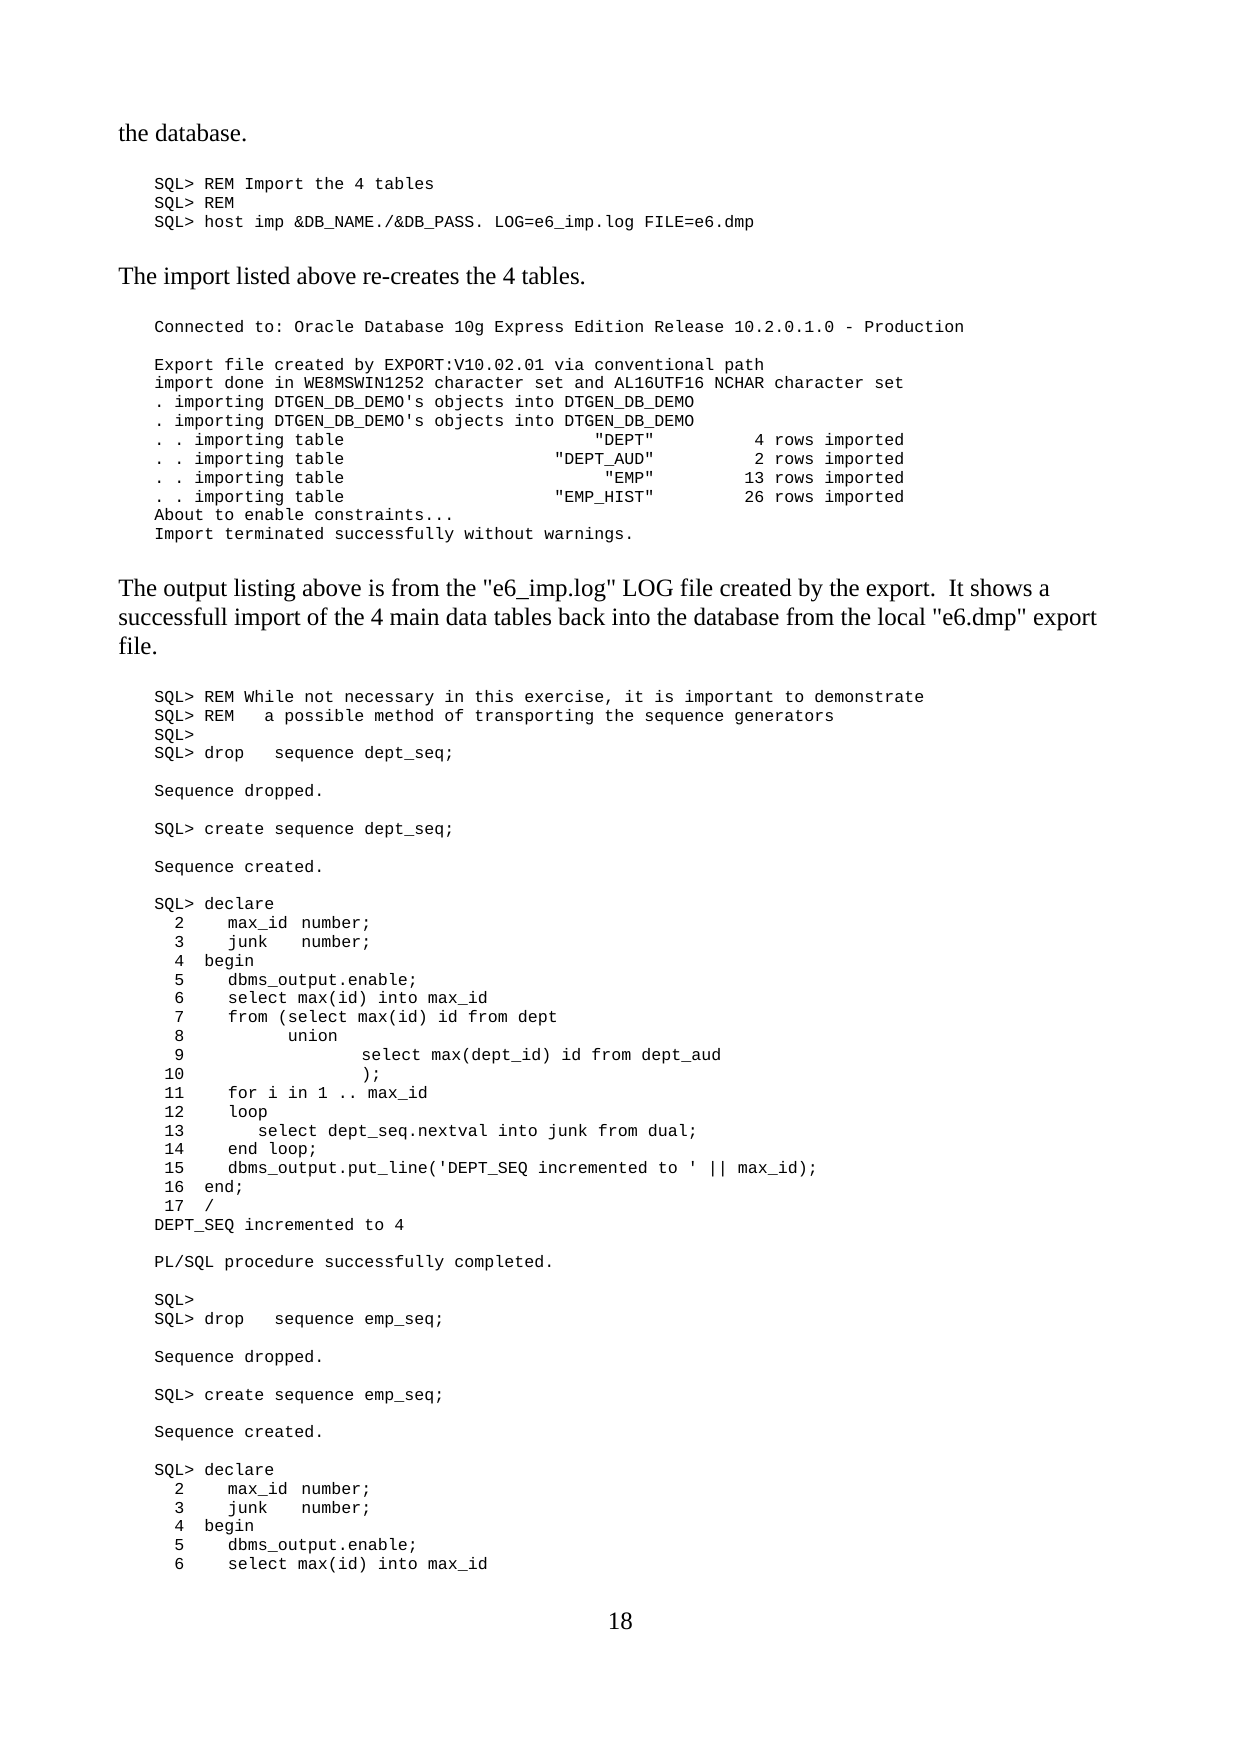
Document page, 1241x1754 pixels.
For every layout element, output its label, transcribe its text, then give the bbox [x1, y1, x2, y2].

text 6 select max(id) into max_id [154, 1556, 1086, 1574]
text 17 / [154, 1197, 1086, 1216]
text 5 dbms_output.enable; [154, 1537, 1086, 1556]
text PL/SQL procedure successfully completed. [154, 1254, 1086, 1273]
text SQL> [154, 726, 1086, 745]
text Sequence created. [154, 858, 1086, 877]
text 14 end loop; [154, 1141, 1086, 1160]
text import done in WE8MSWIN1252 character set and AL16UTF16 NCHAR character set [154, 375, 1086, 394]
text 11 for i in 1 .. max_id [154, 1084, 1086, 1103]
text . . importing table "DEPT_AUD" 2 rows imported [154, 450, 1086, 469]
text 4 begin [154, 952, 1086, 971]
text Sequence created. [154, 1424, 1086, 1443]
text 8 union [154, 1028, 1086, 1047]
text . . importing table "DEPT" 4 rows imported [154, 432, 1086, 450]
text The import listed above re-creates the 4 tables. [118, 261, 1122, 290]
text . importing DTGEN_DB_DEMO's objects into DTGEN_DB_DEMO [154, 394, 1086, 413]
text Export file created by EXPORT:V10.02.01 via conventional path [154, 356, 1086, 375]
text SQL> drop sequence dept_seq; [154, 745, 1086, 764]
text 2 max_id number; [154, 915, 1086, 933]
text Sequence dropped. [154, 783, 1086, 802]
text 3 junk number; [154, 933, 1086, 952]
text SQL> [154, 1292, 1086, 1311]
text 12 loop [154, 1103, 1086, 1122]
text SQL> create sequence dept_seq; [154, 820, 1086, 839]
text SQL> drop sequence emp_seq; [154, 1311, 1086, 1329]
text SQL> host imp &DB_NAME./&DB_PASS. LOG=e6_imp.log FILE=e6.dmp [154, 213, 1086, 232]
text SQL> REM [154, 194, 1086, 213]
text SQL> REM Import the 4 tables [154, 176, 1086, 194]
text DEPT_SEQ incremented to 4 [154, 1216, 1086, 1235]
text Connected to: Oracle Database 10g Express Edition Release 10.2.0.1.0 - Production [154, 318, 1086, 337]
text 4 begin [154, 1518, 1086, 1537]
text . . importing table "EMP" 13 rows imported [154, 469, 1086, 488]
text 13 select dept_seq.nextval into junk from dual; [154, 1122, 1086, 1141]
text SQL> declare [154, 1461, 1086, 1480]
text 15 dbms_output.put_line('DEPT_SEQ incremented to ' || max_id); [154, 1160, 1086, 1179]
text 16 end; [154, 1179, 1086, 1197]
text the database. [118, 118, 1122, 147]
text SQL> REM a possible method of transporting the sequence generators [154, 707, 1086, 726]
text . importing DTGEN_DB_DEMO's objects into DTGEN_DB_DEMO [154, 413, 1086, 432]
text SQL> REM While not necessary in this exercise, it is important to demonstrate [154, 688, 1086, 707]
text 5 dbms_output.enable; [154, 971, 1086, 990]
text Sequence dropped. [154, 1348, 1086, 1367]
text 9 select max(dept_id) id from dept_aud [154, 1047, 1086, 1066]
text The output listing above is from the "e6_imp.log" LOG file created by the export. It shows a successfull import of the 4 main data tables back into the database from the local "e6.dmp" export file. [118, 573, 1122, 660]
text About to enable constraints... [154, 507, 1086, 526]
text SQL> create sequence emp_seq; [154, 1386, 1086, 1405]
text 6 select max(id) into max_id [154, 990, 1086, 1009]
text 2 max_id number; [154, 1480, 1086, 1499]
text . . importing table "EMP_HIST" 26 rows imported [154, 488, 1086, 507]
text 3 junk number; [154, 1499, 1086, 1518]
text 10 ); [154, 1066, 1086, 1084]
text Import terminated successfully without warnings. [154, 526, 1086, 545]
text 7 from (select max(id) id from dept [154, 1009, 1086, 1028]
text SQL> declare [154, 896, 1086, 915]
